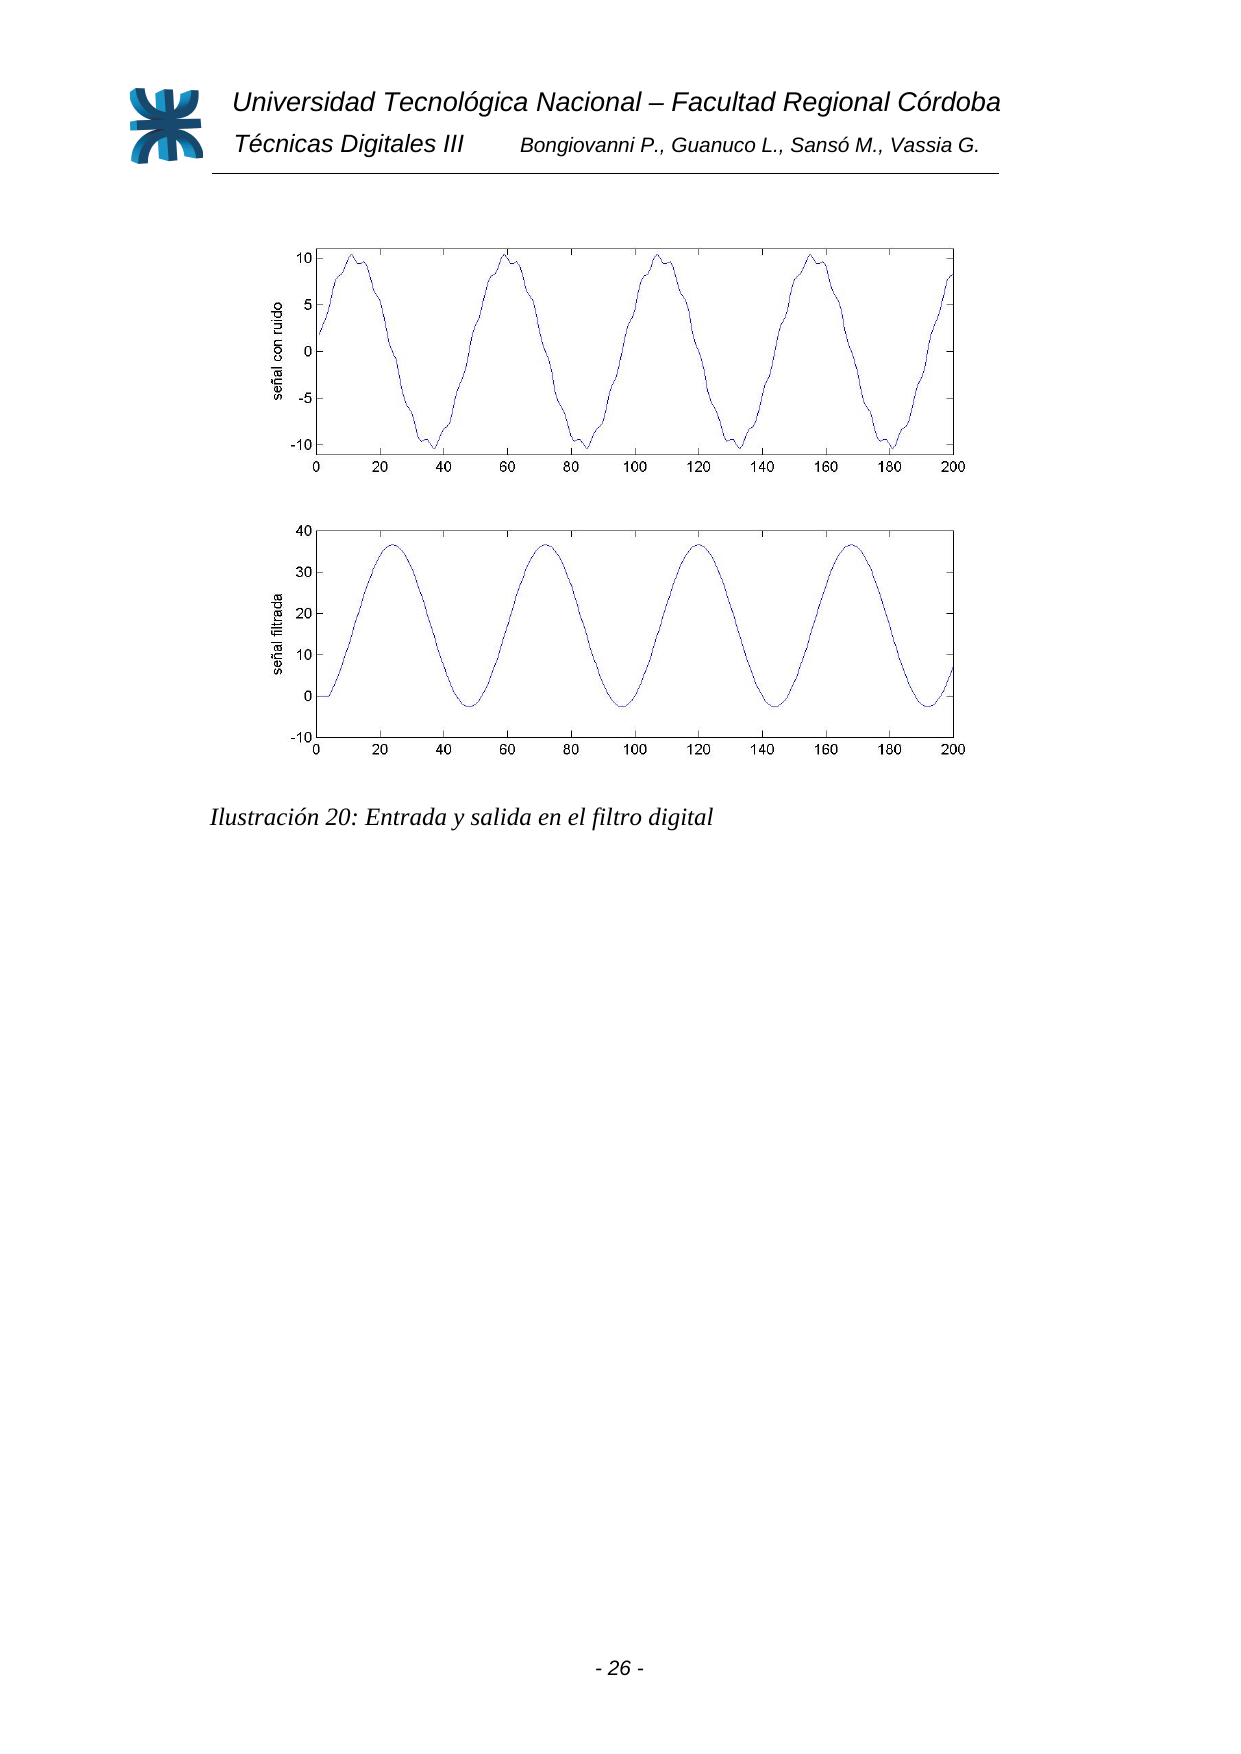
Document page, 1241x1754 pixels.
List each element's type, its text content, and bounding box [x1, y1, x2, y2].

picture [129, 88, 203, 164]
picture [209, 203, 1031, 803]
text Ilustración 20: Entrada y salida en el filtro digital [209, 803, 1031, 831]
